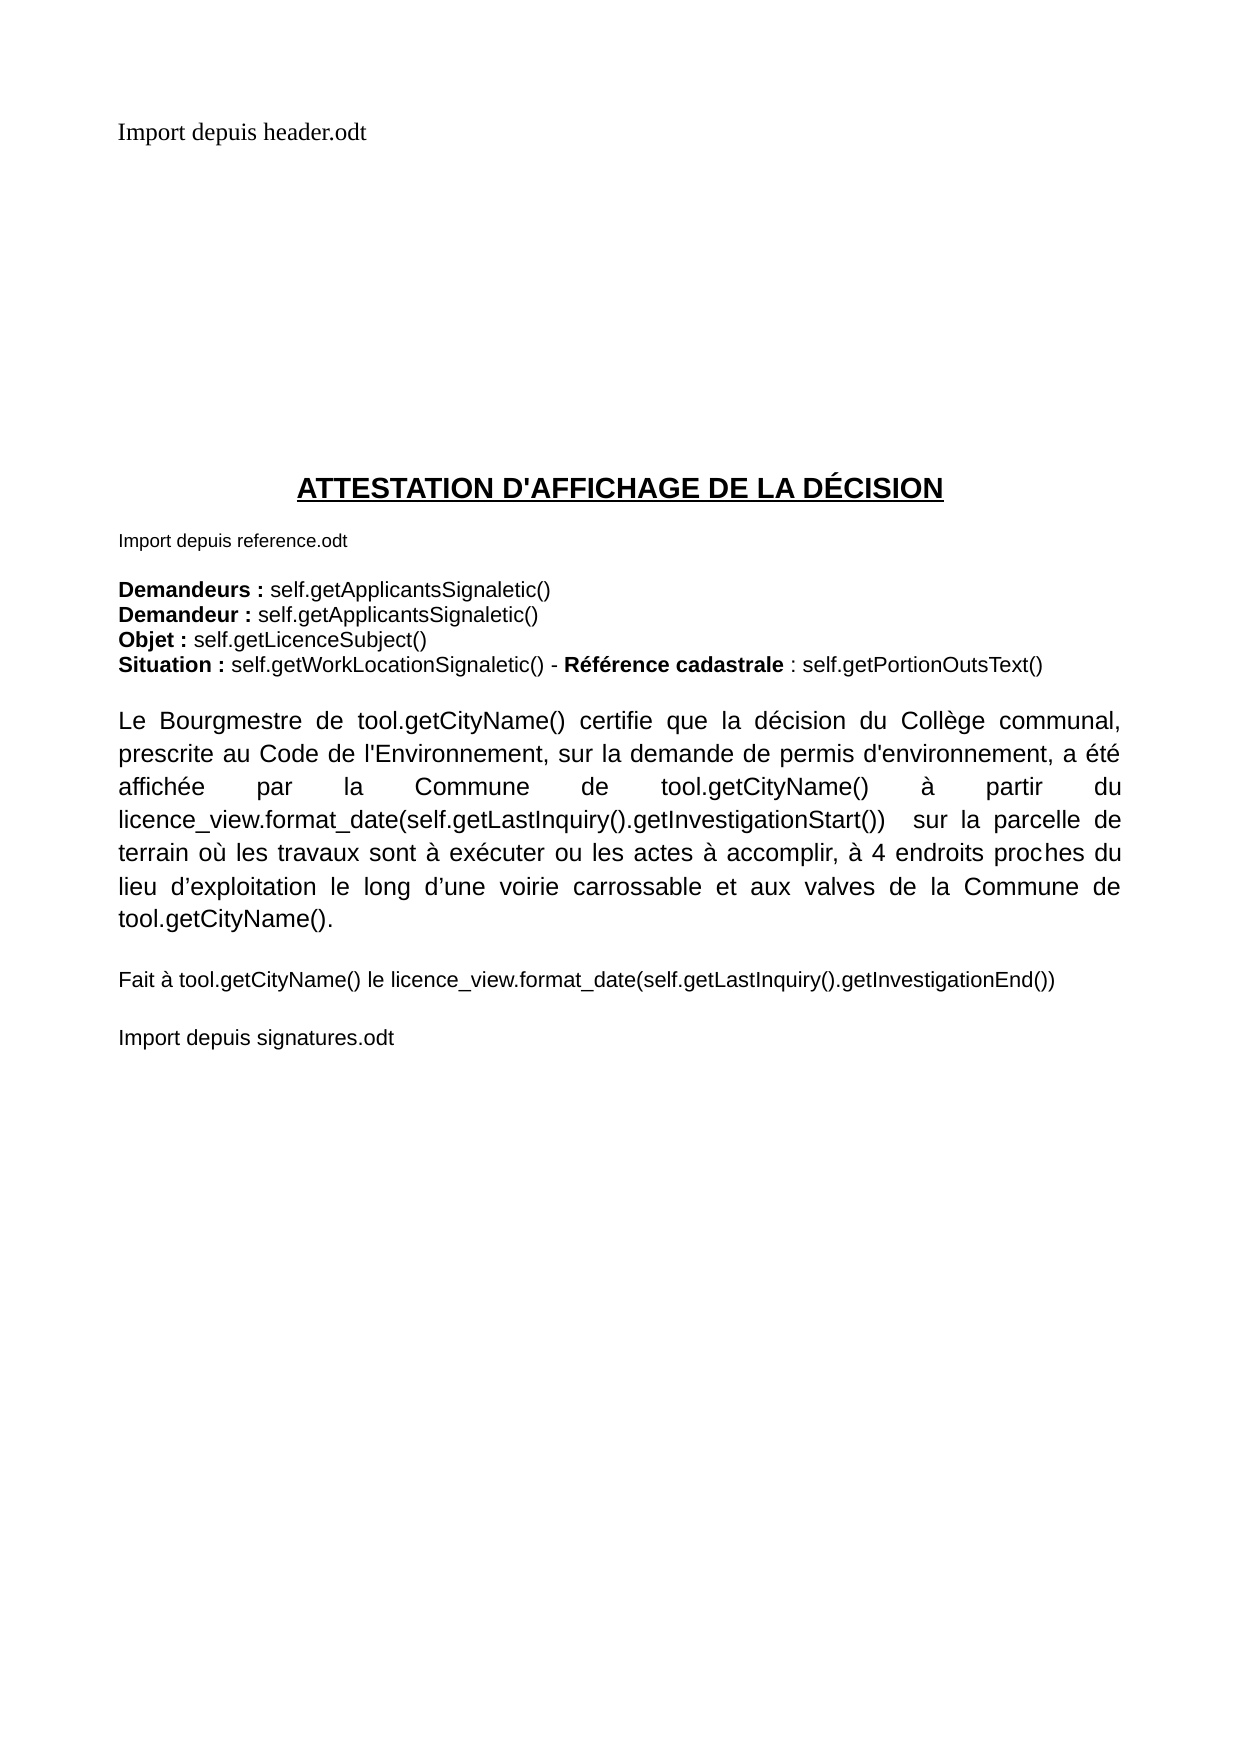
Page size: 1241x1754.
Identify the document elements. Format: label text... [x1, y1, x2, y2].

text Objet : self.getLicenceSubject() [118, 627, 1122, 652]
text Fait à tool.getCityName() le licence_view.format_date(self.getLastInquiry().getInvestigationEnd()) [118, 966, 1122, 992]
text Demandeur : self.getApplicantsSignaletic() [118, 602, 1122, 627]
text Import depuis reference.odt [118, 530, 1122, 551]
title ATTESTATION d'affichage DE LA DÉCISION [118, 471, 1122, 504]
text Situation : self.getWorkLocationSignaletic() - Référence cadastrale : self.getPortionOutsText() [118, 652, 1122, 677]
text Import depuis signatures.odt [118, 1024, 1122, 1049]
text Import depuis header.odt [117, 117, 538, 146]
text Demandeurs : self.getApplicantsSignaletic() [118, 577, 1122, 602]
text Le Bourgmestre de tool.getCityName() certifie que la décision du Collège communal, prescrite au Code de l'Environnement, sur la demande de permis d'environnement, a été affichée par la Commune de tool.getCityName() à partir du licence_view.format_date(self.getLastInquiry().getInvestigationStart()) sur la parcelle de terrain où les travaux sont à exécuter ou les actes à accomplir, à 4 endroits proches du lieu d’exploitation le long d’une voirie carrossable et aux valves de la Commune de tool.getCityName(). [118, 706, 1122, 933]
